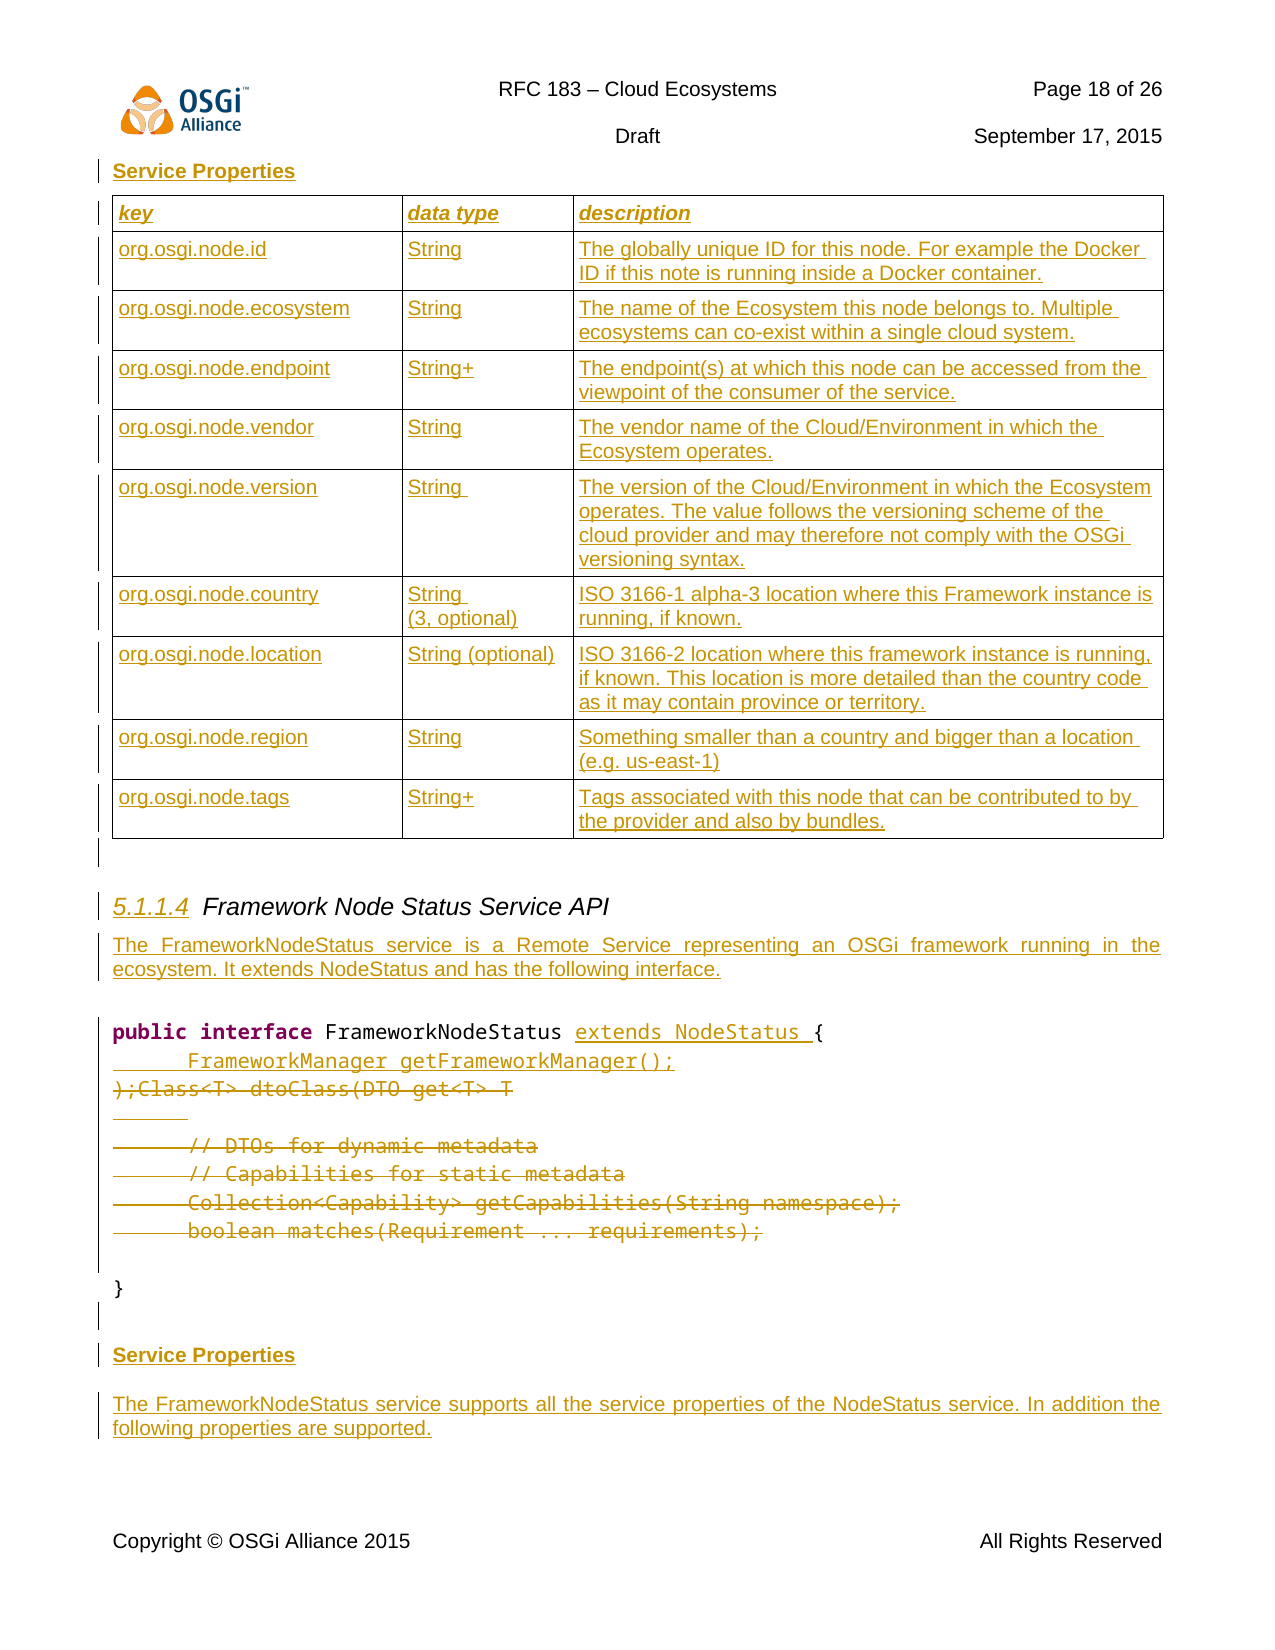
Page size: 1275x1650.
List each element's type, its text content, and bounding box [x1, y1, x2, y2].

table_cell org.osgi.node.ecosystem [113, 291, 402, 350]
table_cell The vendor name of the Cloud/Environment in which the Ecosystem operates. [574, 410, 1163, 469]
table_cell The endpoint(s) at which this node can be accessed from the viewpoint of the consumer of the service. [574, 351, 1163, 409]
table_cell org.osgi.node.version [113, 470, 402, 576]
table_cell org.osgi.node.location [113, 637, 402, 719]
text Service Properties [112, 1343, 1162, 1367]
table_cell org.osgi.node.region [113, 720, 402, 779]
table_cell The version of the Cloud/Environment in which the Ecosystem operates. The value follows the versioning scheme of the cloud provider and may therefore not comply with the OSGi versioning syntax. [574, 470, 1163, 576]
text FrameworkManager getFrameworkManager(); [112, 1046, 1162, 1074]
table_cell String+ [403, 351, 573, 409]
table_cell String [403, 291, 573, 350]
table_cell String [403, 720, 573, 779]
table_cell org.osgi.node.tags [113, 780, 402, 838]
text Service Properties [112, 159, 1162, 183]
table_cell String (optional) [403, 637, 573, 719]
text following properties are supported. [112, 1414, 1162, 1439]
table_header key [113, 196, 402, 231]
table_header data type [403, 196, 573, 231]
table_cell ISO 3166-2 location where this framework instance is running, if known. This location is more detailed than the country code as it may contain province or territory. [574, 637, 1163, 719]
table_cell org.osgi.node.endpoint [113, 351, 402, 409]
subtitle Framework Node Status Service API [112, 892, 1162, 920]
text public interface FrameworkNodeStatus extends NodeStatus { [112, 1017, 1162, 1046]
table_cell Something smaller than a country and bigger than a location (e.g. us-east-1) [574, 720, 1163, 779]
table_cell String [403, 410, 573, 469]
table_cell org.osgi.node.country [113, 577, 402, 636]
table_cell String [403, 232, 573, 290]
text The FrameworkNodeStatus service is a Remote Service representing an OSGi framework running in the ecosystem. It extends NodeStatus and has the following interface. [112, 933, 1162, 981]
table_cell String+ [403, 780, 573, 838]
table_cell org.osgi.node.vendor [113, 410, 402, 469]
table_cell org.osgi.node.id [113, 232, 402, 290]
table_cell The globally unique ID for this node. For example the Docker ID if this note is running inside a Docker container. [574, 232, 1163, 290]
table_cell The name of the Ecosystem this node belongs to. Multiple ecosystems can co-exist within a single cloud system. [574, 291, 1163, 350]
table_cell ISO 3166-1 alpha-3 location where this Framework instance is running, if known. [574, 577, 1163, 636]
table_cell Tags associated with this node that can be contributed to by the provider and also by bundles. [574, 780, 1163, 838]
table_cell String (3, optional) [403, 577, 573, 636]
table_header description [574, 196, 1163, 231]
table_cell String [403, 470, 573, 576]
picture [113, 78, 257, 142]
text } [112, 1273, 1162, 1302]
text The FrameworkNodeStatus service supports all the service properties of the NodeStatus service. In addition the [112, 1392, 1162, 1413]
